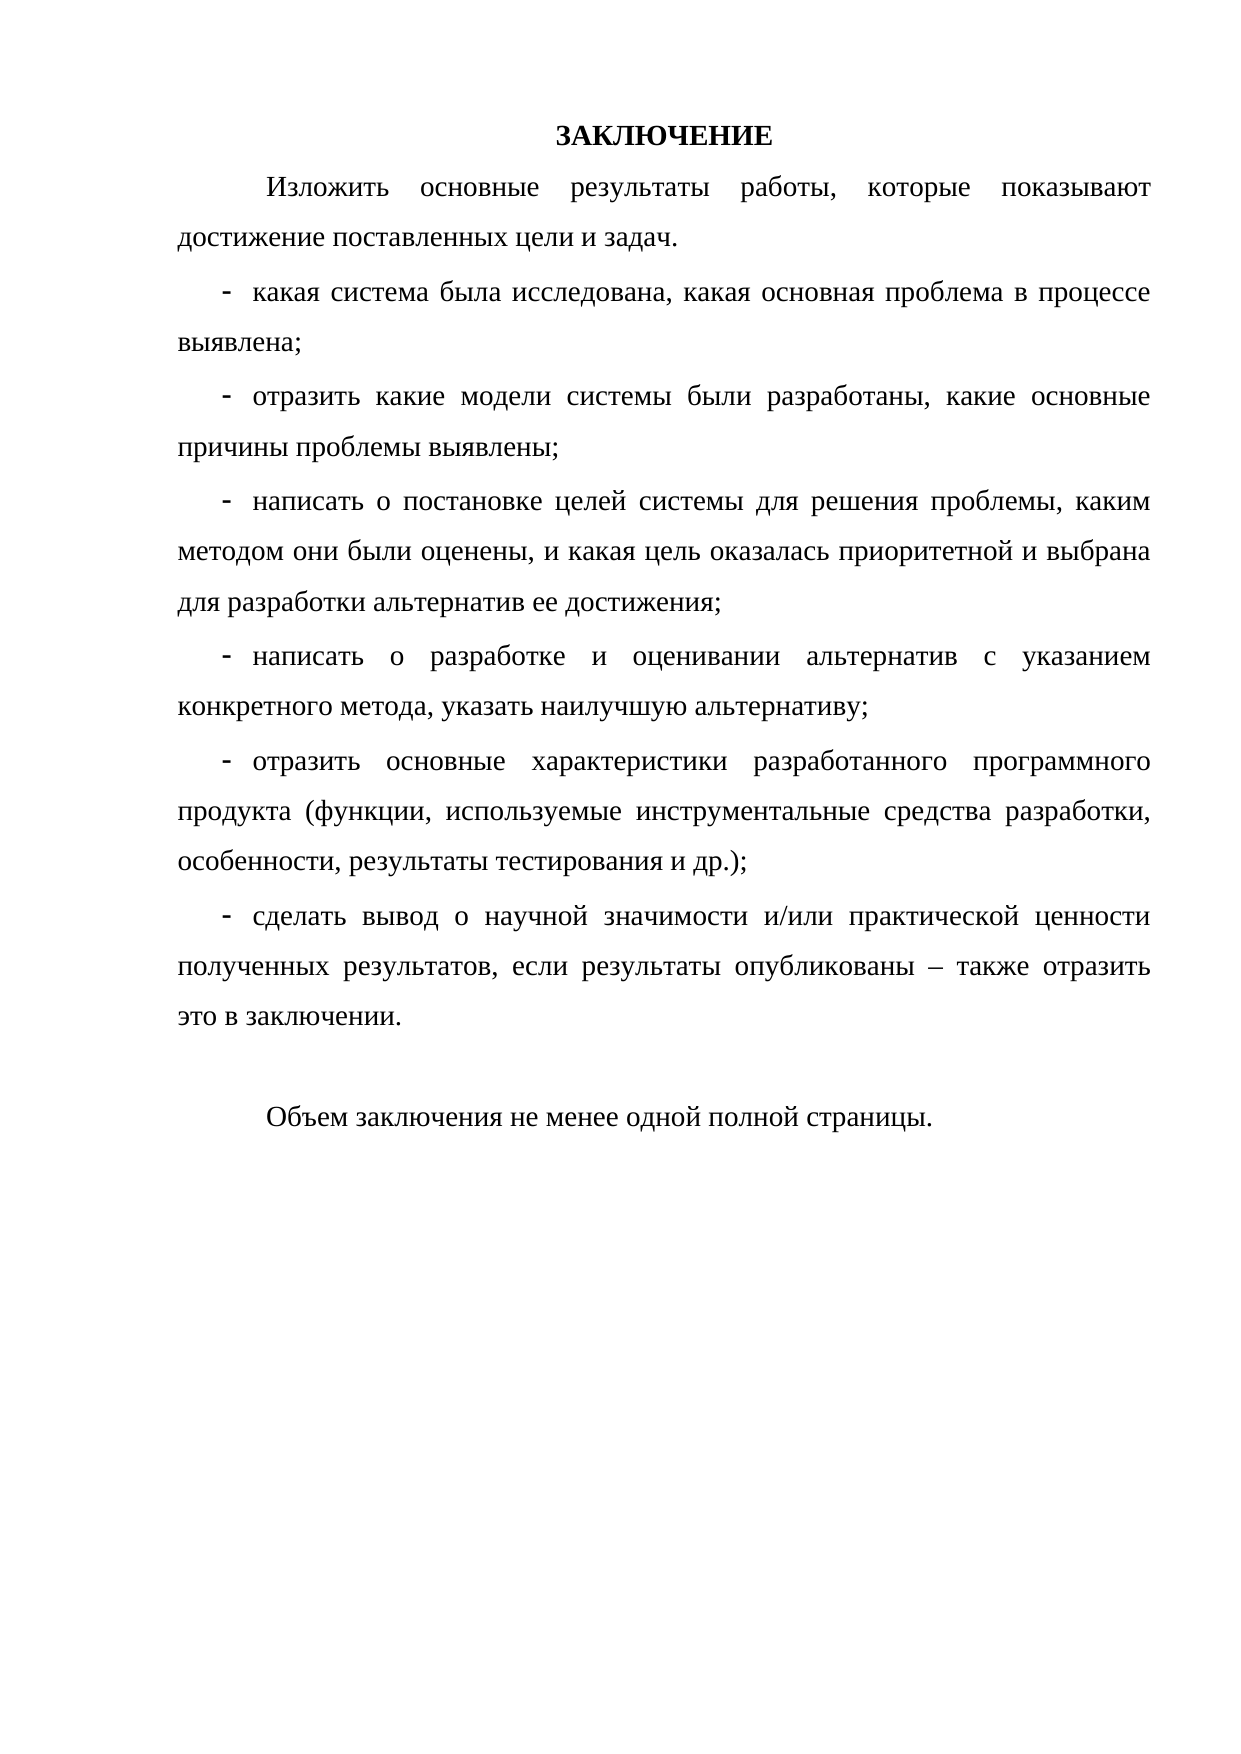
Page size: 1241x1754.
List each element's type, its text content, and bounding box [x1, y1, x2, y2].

list отразить основные характеристики разработанного программного продукта (функции, используемые инструментальные средства разработки, особенности, результаты тестирования и др.); [177, 743, 1152, 877]
text Изложить основные результаты работы, которые показывают достижение поставленных цели и задач. [177, 169, 1152, 253]
list написать о постановке целей системы для решения проблемы, каким методом они были оценены, и какая цель оказалась приоритетной и выбрана для разработки альтернатив ее достижения; [177, 483, 1152, 617]
list отразить какие модели системы были разработаны, какие основные причины проблемы выявлены; [177, 378, 1152, 462]
list какая система была исследована, какая основная проблема в процессе выявлена; [177, 274, 1152, 358]
list сделать вывод о научной значимости и/или практической ценности полученных результатов, если результаты опубликованы – также отразить это в заключении. [177, 898, 1152, 1032]
list написать о разработке и оценивании альтернатив с указанием конкретного метода, указать наилучшую альтернативу; [177, 638, 1152, 722]
text Объем заключения не менее одной полной страницы. [177, 1099, 1152, 1133]
subtitle ЗАКЛЮЧЕНИЕ [177, 118, 1152, 152]
